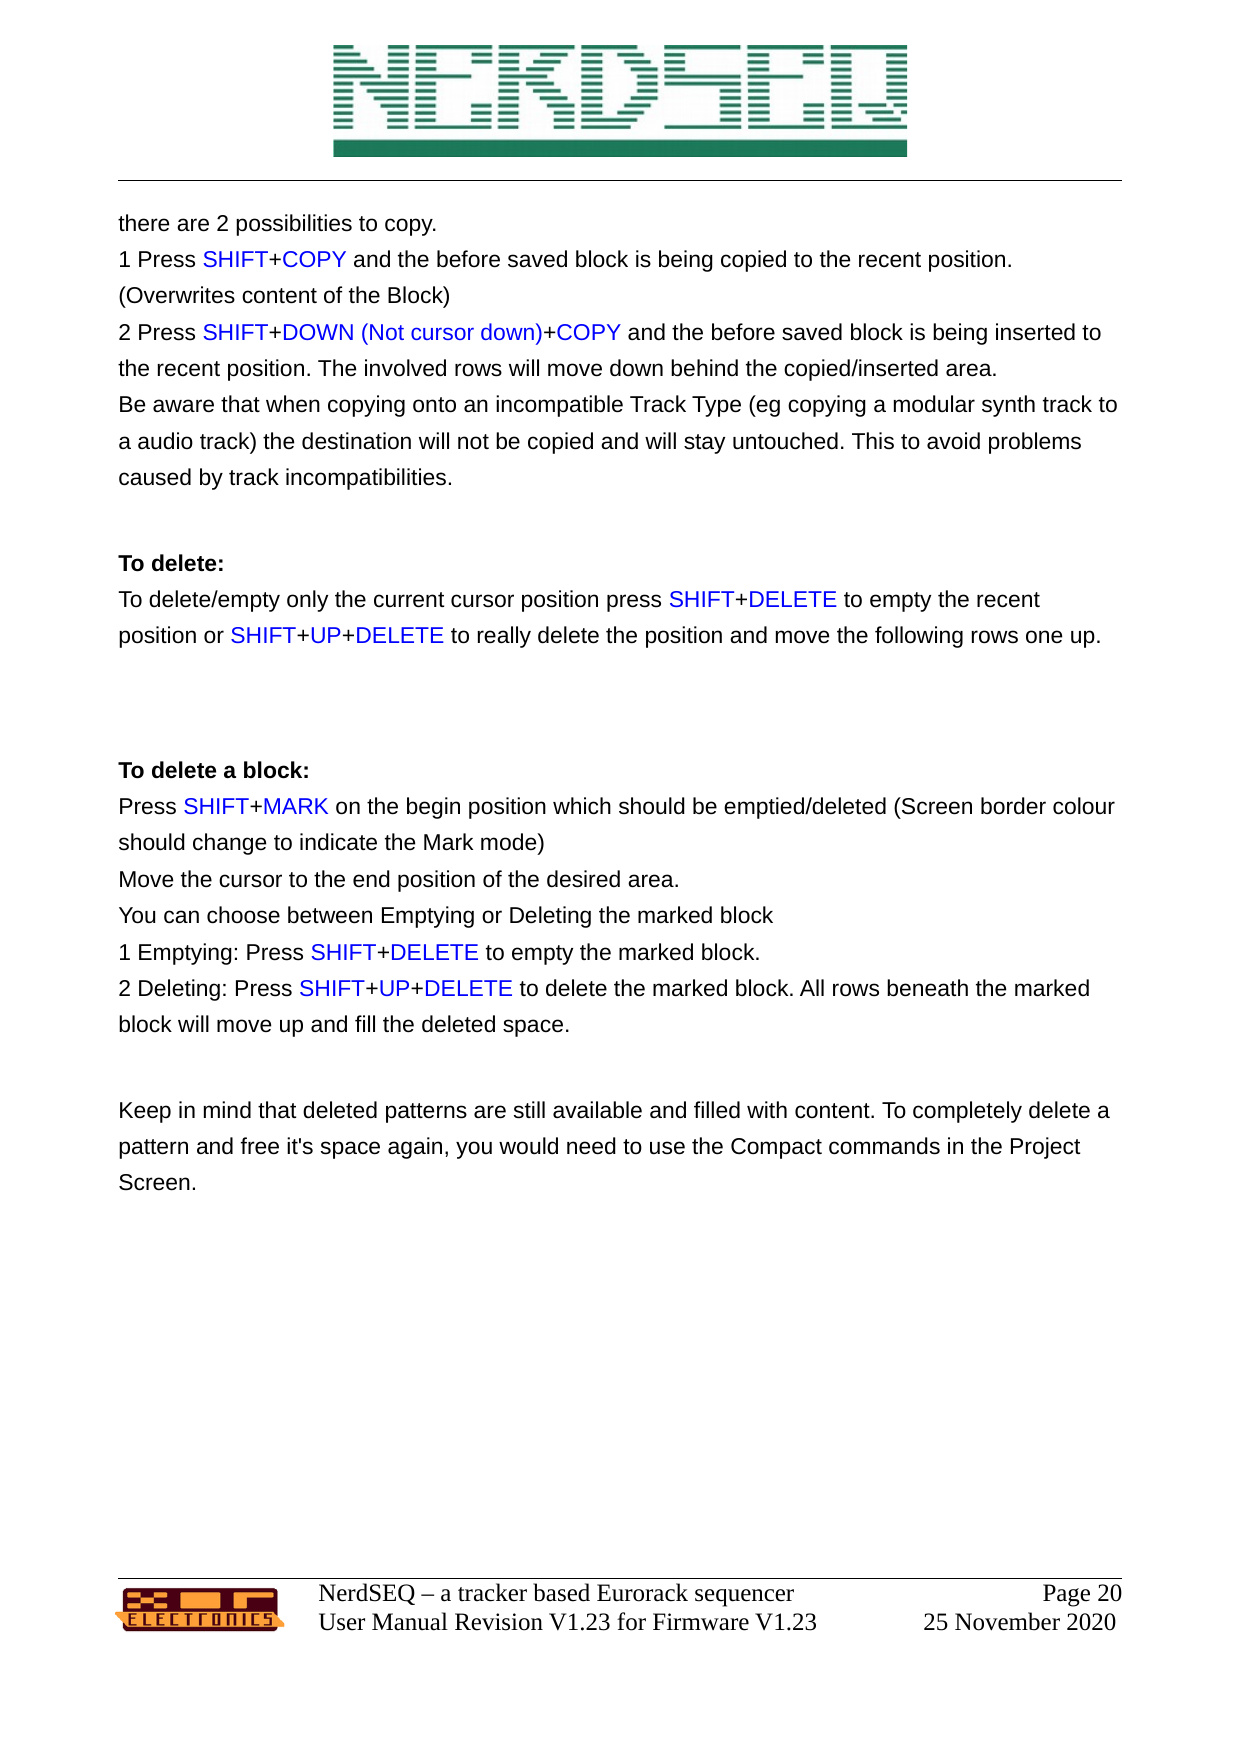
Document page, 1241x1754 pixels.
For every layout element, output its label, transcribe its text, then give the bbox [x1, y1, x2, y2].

text Be aware that when copying onto an incompatible Track Type (eg copying a modular synth track to a audio track) the destination will not be copied and will stay untouched. This to avoid problems caused by track incompatibilities. [118, 391, 1122, 490]
text To delete/empty only the current cursor position press SHIFT+DELETE to empty the recent position or SHIFT+UP+DELETE to really delete the position and move the following rows one up. [118, 586, 1122, 648]
text You can choose between Emptying or Deleting the marked block [118, 902, 1122, 928]
text To delete: [118, 549, 1122, 576]
picture [333, 45, 908, 157]
text Move the cursor to the end position of the desired area. [118, 866, 1122, 892]
text Press SHIFT+MARK on the begin position which should be emptied/deleted (Screen border colour should change to indicate the Mark mode) [118, 793, 1122, 856]
text To delete a block: [118, 757, 1122, 783]
text 1 Press SHIFT+COPY and the before saved block is being copied to the recent position. (Overwrites content of the Block) [118, 246, 1122, 309]
text 1 Emptying: Press SHIFT+DELETE to empty the marked block. [118, 938, 1122, 965]
text 2 Deleting: Press SHIFT+UP+DELETE to delete the marked block. All rows beneath the marked block will move up and fill the deleted space. [118, 975, 1122, 1037]
text 2 Press SHIFT+DOWN (Not cursor down)+COPY and the before saved block is being inserted to the recent position. The involved rows will move down behind the copied/inserted area. [118, 319, 1122, 381]
picture [115, 1584, 285, 1634]
text Keep in mind that deleted patterns are still available and filled with content. To completely delete a pattern and free it's space again, you would need to use the Compact commands in the Project Screen. [118, 1097, 1122, 1196]
text there are 2 possibilities to copy. [118, 209, 1122, 236]
